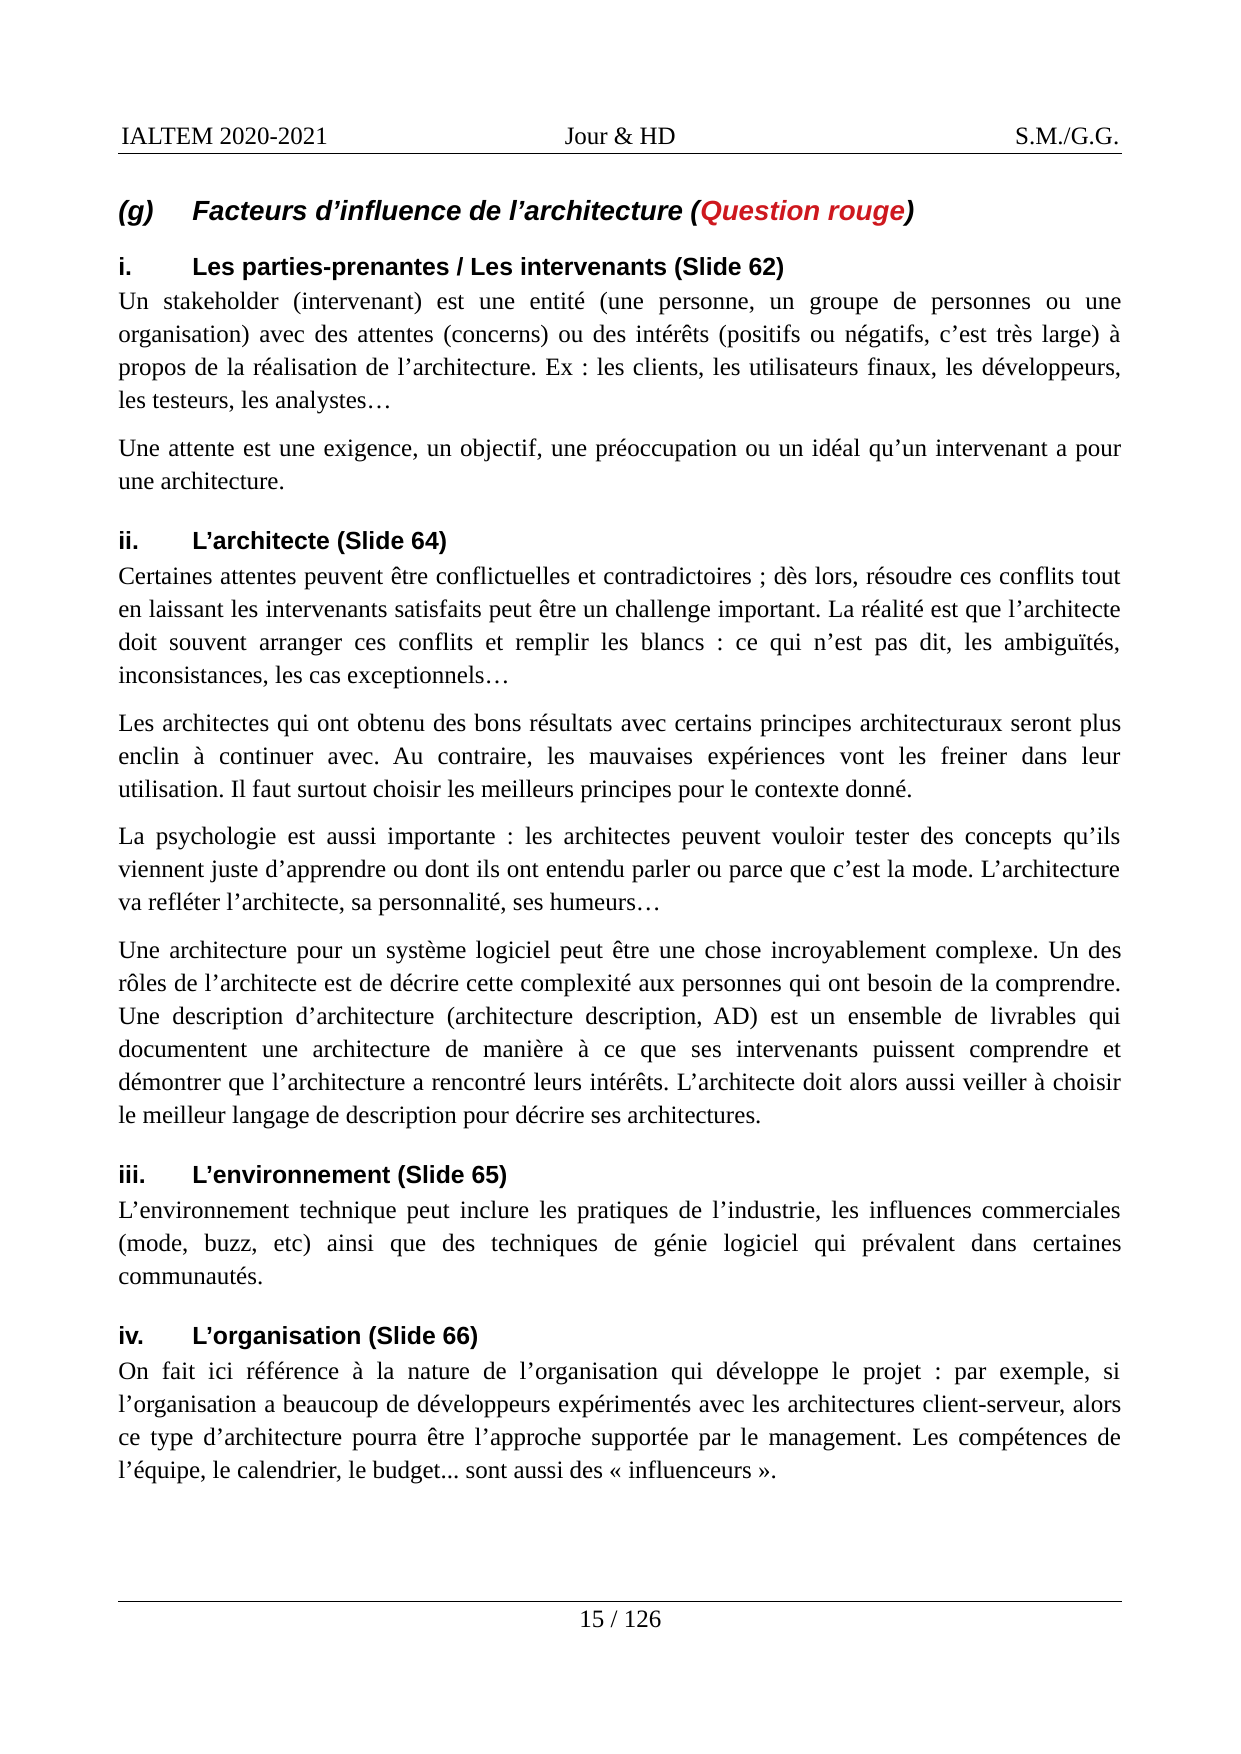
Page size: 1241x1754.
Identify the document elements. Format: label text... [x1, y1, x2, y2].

text Une architecture pour un système logiciel peut être une chose incroyablement complexe. Un des rôles de l’architecte est de décrire cette complexité aux personnes qui ont besoin de la comprendre. Une description d’architecture (architecture description, AD) est un ensemble de livrables qui documentent une architecture de manière à ce que ses intervenants puissent comprendre et démontrer que l’architecture a rencontré leurs intérêts. L’architecte doit alors aussi veiller à choisir le meilleur langage de description pour décrire ses architectures. [118, 935, 1122, 1129]
text Un stakeholder (intervenant) est une entité (une personne, un groupe de personnes ou une organisation) avec des attentes (concerns) ou des intérêts (positifs ou négatifs, c’est très large) à propos de la réalisation de l’architecture. Ex : les clients, les utilisateurs finaux, les développeurs, les testeurs, les analystes… [118, 286, 1122, 414]
text On fait ici référence à la nature de l’organisation qui développe le projet : par exemple, si l’organisation a beaucoup de développeurs expérimentés avec les architectures client-serveur, alors ce type d’architecture pourra être l’approche supportée par le management. Les compétences de l’équipe, le calendrier, le budget... sont aussi des « influenceurs ». [118, 1356, 1122, 1484]
subtitle Facteurs d’influence de l’architecture (Question rouge) [118, 195, 1122, 227]
subtitle Les parties-prenantes / Les intervenants (Slide 62) [118, 252, 1122, 280]
subtitle L’environnement (Slide 65) [118, 1160, 1122, 1189]
text Certaines attentes peuvent être conflictuelles et contradictoires ; dès lors, résoudre ces conflits tout en laissant les intervenants satisfaits peut être un challenge important. La réalité est que l’architecte doit souvent arranger ces conflits et remplir les blancs : ce qui n’est pas dit, les ambiguïtés, inconsistances, les cas exceptionnels… [118, 561, 1122, 689]
text Les architectes qui ont obtenu des bons résultats avec certains principes architecturaux seront plus enclin à continuer avec. Au contraire, les mauvaises expériences vont les freiner dans leur utilisation. Il faut surtout choisir les meilleurs principes pour le contexte donné. [118, 708, 1122, 802]
subtitle L’organisation (Slide 66) [118, 1321, 1122, 1350]
text L’environnement technique peut inclure les pratiques de l’industrie, les influences commerciales (mode, buzz, etc) ainsi que des techniques de génie logiciel qui prévalent dans certaines communautés. [118, 1195, 1122, 1290]
text La psychologie est aussi importante : les architectes peuvent vouloir tester des concepts qu’ils viennent juste d’apprendre ou dont ils ont entendu parler ou parce que c’est la mode. L’architecture va refléter l’architecte, sa personnalité, ses humeurs… [118, 821, 1122, 916]
subtitle L’architecte (Slide 64) [118, 526, 1122, 555]
text Une attente est une exigence, un objectif, une préoccupation ou un idéal qu’un intervenant a pour une architecture. [118, 433, 1122, 495]
